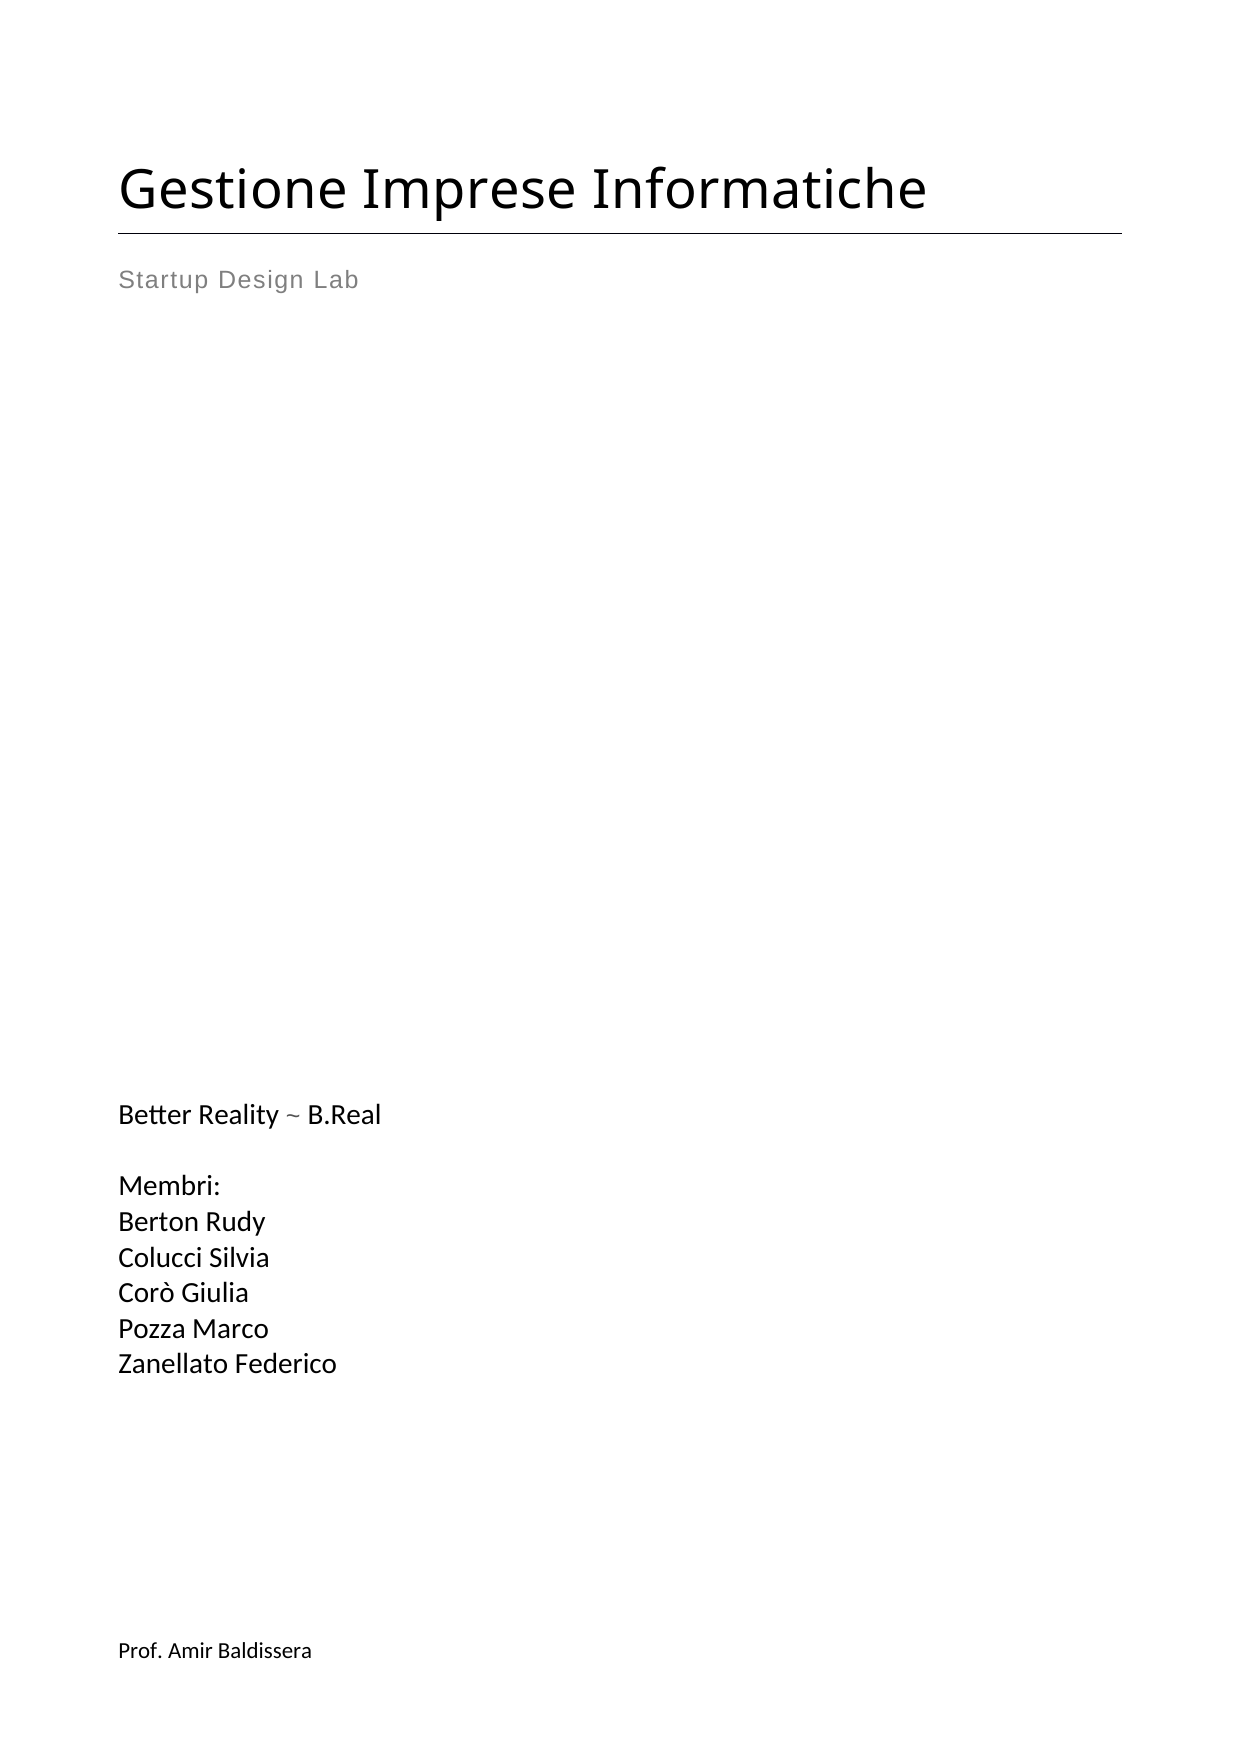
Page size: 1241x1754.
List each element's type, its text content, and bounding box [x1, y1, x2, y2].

text Membri: [118, 1167, 1122, 1203]
text Gestione Imprese Informatiche [118, 151, 1122, 233]
text Pozza Marco [118, 1310, 1122, 1346]
text Startup Design Lab [118, 265, 1122, 294]
text Berton Rudy [118, 1203, 1122, 1239]
text Better Reality ~ B.Real [118, 1096, 1122, 1132]
text Zanellato Federico [118, 1346, 1122, 1381]
text Corò Giulia [118, 1274, 1122, 1310]
text Colucci Silvia [118, 1239, 1122, 1274]
